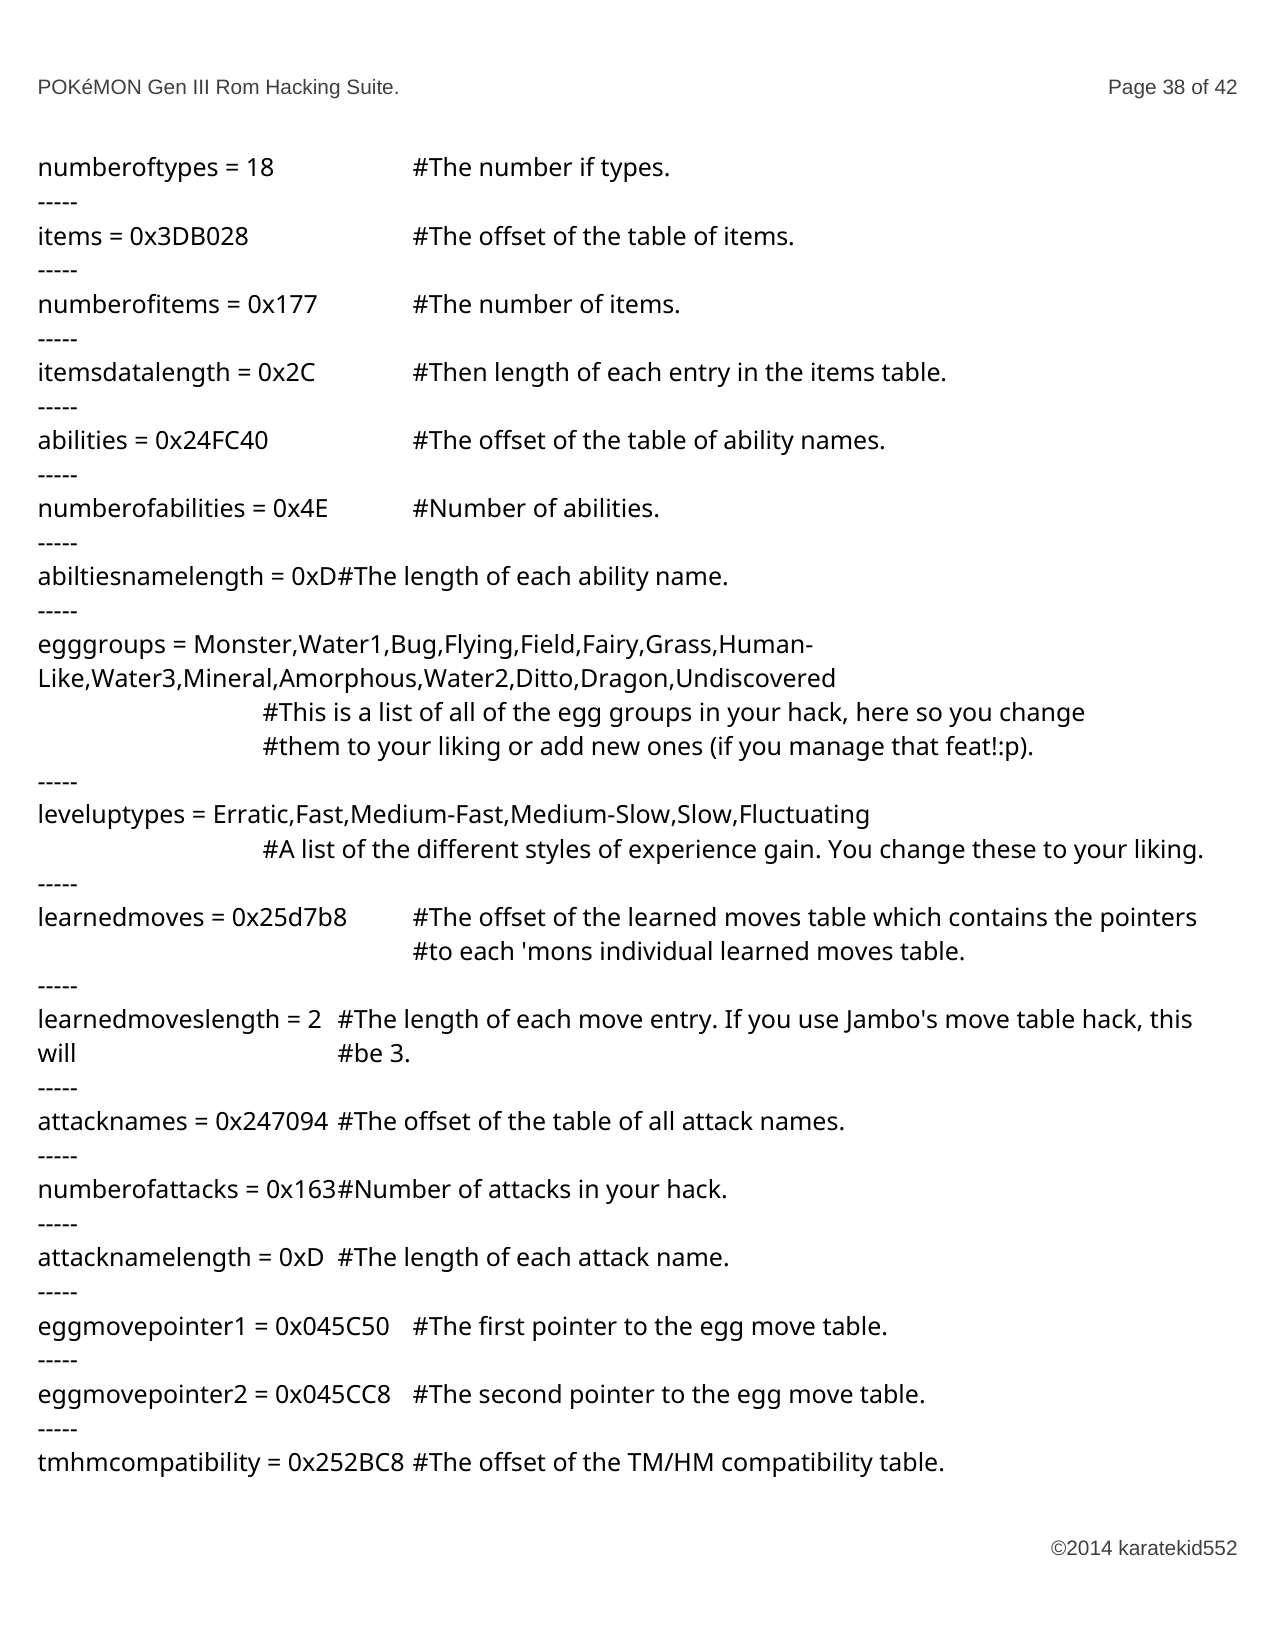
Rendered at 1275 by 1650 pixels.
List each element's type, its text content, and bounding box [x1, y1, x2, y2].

text abilities = 0x24FC40 #The offset of the table of ability names. [37, 422, 1237, 457]
text attacknames = 0x247094 #The offset of the table of all attack names. [37, 1104, 1237, 1138]
text ----- [37, 1342, 1237, 1376]
text ----- [37, 763, 1237, 797]
text egggroups = Monster,Water1,Bug,Flying,Field,Fairy,Grass,Human-Like,Water3,Mineral,Amorphous,Water2,Ditto,Dragon,Undiscovered [37, 627, 1237, 695]
text numberofitems = 0x177 #The number of items. [37, 286, 1237, 320]
text ----- [37, 1410, 1237, 1444]
text ----- [37, 525, 1237, 559]
text numberofattacks = 0x163 #Number of attacks in your hack. [37, 1172, 1237, 1206]
text ----- [37, 252, 1237, 286]
text ----- [37, 457, 1237, 491]
text tmhmcompatibility = 0x252BC8 #The offset of the TM/HM compatibility table. [37, 1444, 1237, 1478]
text abiltiesnamelength = 0xD #The length of each ability name. [37, 559, 1237, 593]
text ----- [37, 388, 1237, 422]
text ----- [37, 593, 1237, 627]
text ----- [37, 1070, 1237, 1104]
text items = 0x3DB028 #The offset of the table of items. [37, 218, 1237, 252]
text ----- [37, 1138, 1237, 1172]
text ----- [37, 320, 1237, 354]
text eggmovepointer1 = 0x045C50 #The first pointer to the egg move table. [37, 1308, 1237, 1342]
text leveluptypes = Erratic,Fast,Medium-Fast,Medium-Slow,Slow,Fluctuating [37, 797, 1237, 831]
text ----- [37, 184, 1237, 218]
text learnedmoves = 0x25d7b8 #The offset of the learned moves table which contains the pointers #to each 'mons individual learned moves table. [37, 899, 1237, 967]
text ----- [37, 967, 1237, 1002]
text ----- [37, 1206, 1237, 1240]
text #This is a list of all of the egg groups in your hack, here so you change #them to your liking or add new ones (if you manage that feat!:p). [37, 695, 1237, 763]
text numberoftypes = 18 #The number if types. [37, 150, 1237, 184]
text itemsdatalength = 0x2C #Then length of each entry in the items table. [37, 354, 1237, 388]
text eggmovepointer2 = 0x045CC8 #The second pointer to the egg move table. [37, 1376, 1237, 1410]
text attacknamelength = 0xD #The length of each attack name. [37, 1240, 1237, 1274]
text learnedmoveslength = 2 #The length of each move entry. If you use Jambo's move table hack, this will #be 3. [37, 1002, 1237, 1070]
text ----- [37, 1274, 1237, 1308]
text #A list of the different styles of experience gain. You change these to your liking. [37, 831, 1237, 865]
text numberofabilities = 0x4E #Number of abilities. [37, 491, 1237, 525]
text ----- [37, 865, 1237, 899]
